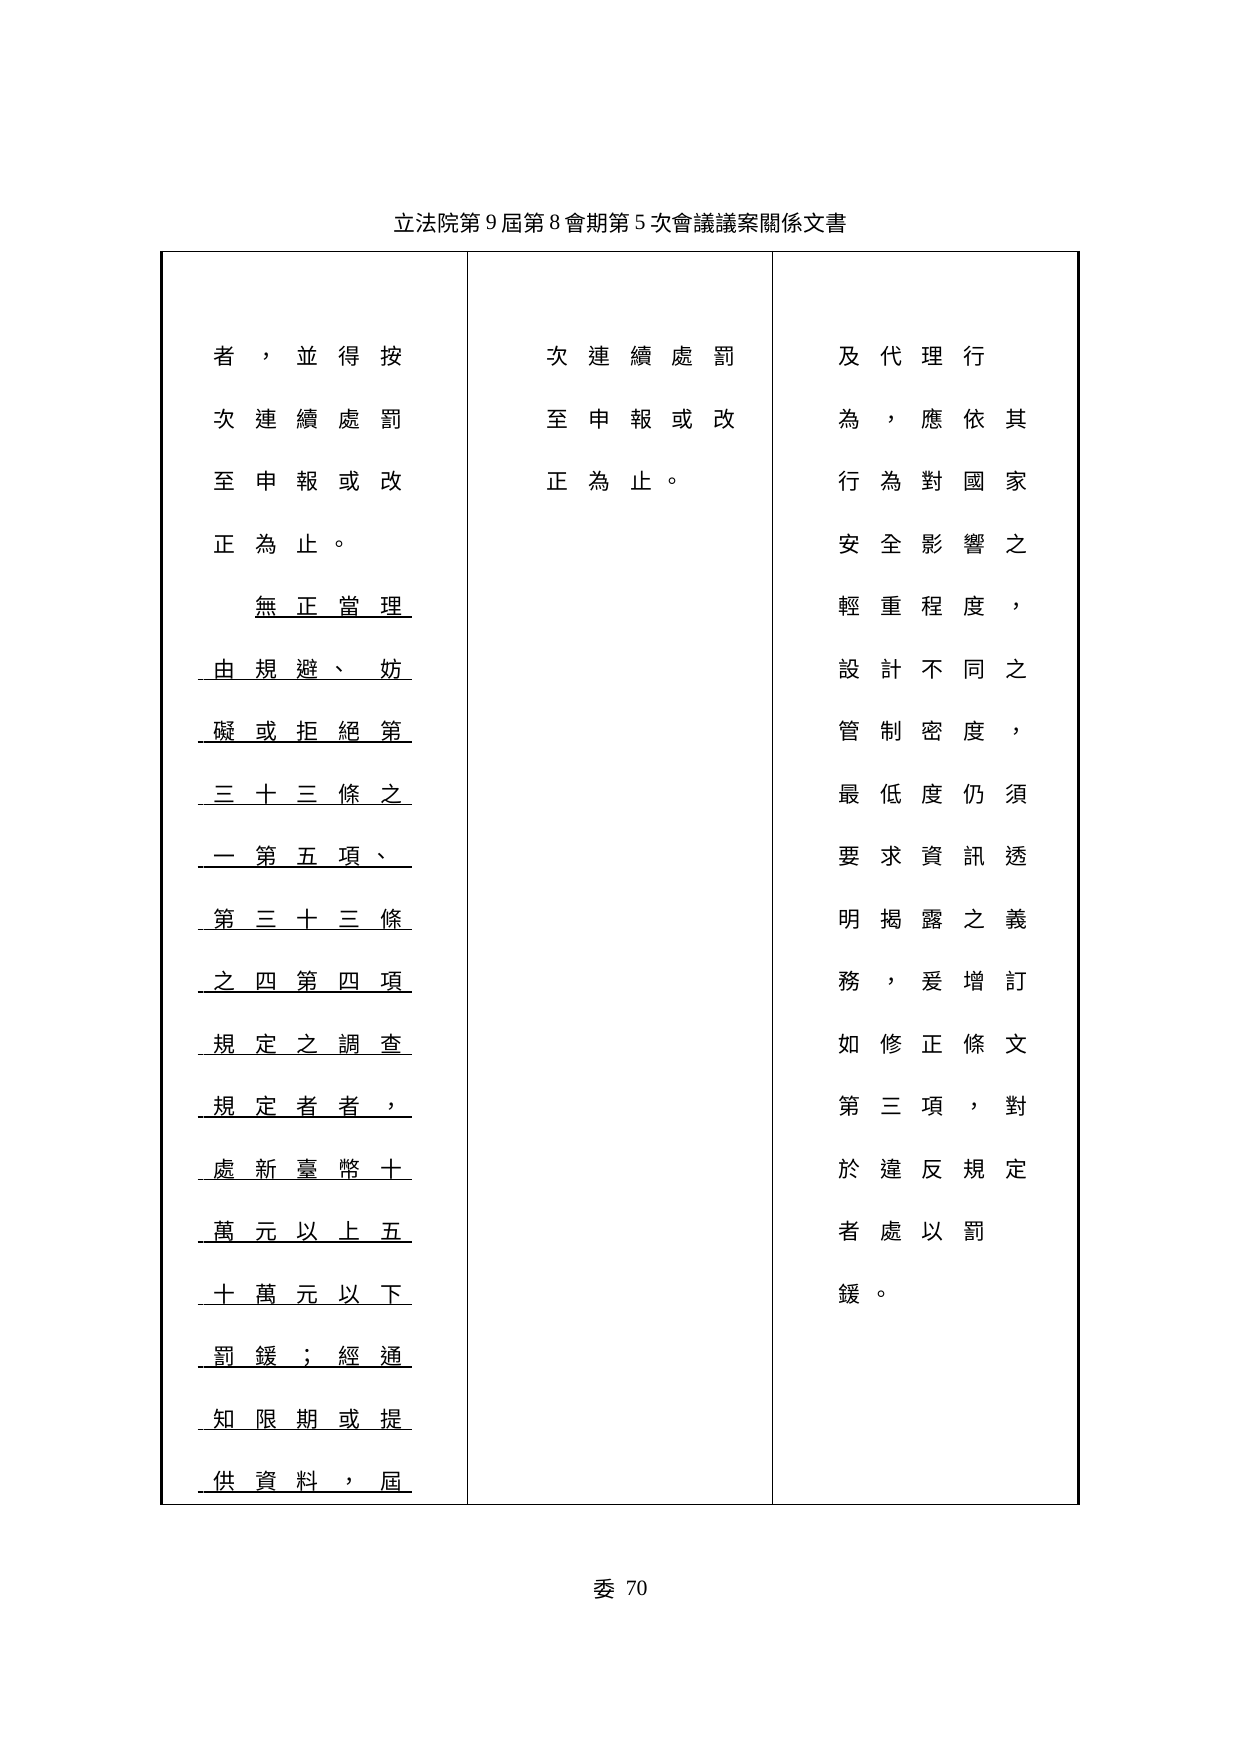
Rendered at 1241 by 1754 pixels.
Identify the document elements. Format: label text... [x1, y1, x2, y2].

table_cell 者，並得按次連續處罰至申報或改正為止。 無正當理由規避、妨礙或拒絕第三十三條之一第五項、第三十三條之四第四項規定之調查規定者者，處新臺幣十萬元以上五十萬元以下罰鍰；經通知限期或提供資料，屆 [163, 252, 467, 1504]
table_cell 及代理行為，應依其行為對國家安全影響之輕重程度，設計不同之管制密度，最低度仍須要求資訊透明揭露之義務，爰增訂如修正條文第三項，對於違反規定者處以罰鍰。 [773, 252, 1077, 1504]
table_cell 次連續處罰至申報或改正為止。 [468, 252, 772, 1504]
